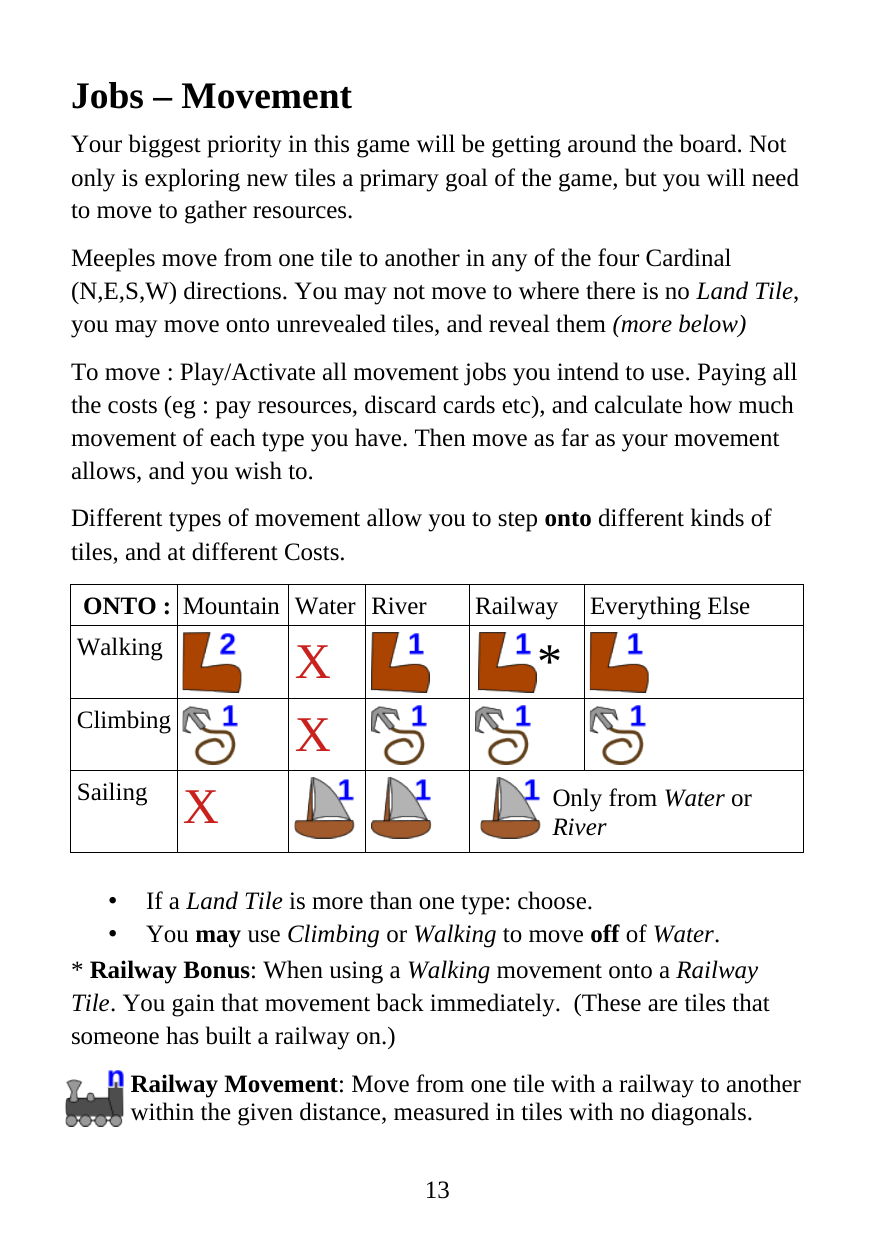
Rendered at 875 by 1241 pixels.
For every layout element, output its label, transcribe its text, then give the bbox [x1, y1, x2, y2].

picture [480, 777, 541, 839]
picture [65, 1069, 125, 1127]
text Railway Movement: Move from one tile with a railway to another within the given distance, measured in tiles with no diagonals. [125, 1069, 803, 1126]
table_header Mountain [178, 585, 288, 625]
picture [589, 632, 649, 693]
table_header Water [289, 585, 365, 625]
text To move : Play/Activate all movement jobs you intend to use. Paying all the costs (eg : pay resources, discard cards etc), and calculate how much movement of each type you have. Then move as far as your movement allows, and you wish to. [71, 357, 803, 485]
text Different types of movement allow you to step onto different kinds of tiles, and at different Costs. [71, 503, 803, 565]
table_cell Only from Water or River [470, 771, 803, 852]
picture [475, 704, 532, 765]
picture [371, 704, 428, 765]
table_cell [178, 699, 288, 770]
text Meeples move from one tile to another in any of the four Cardinal (N,E,S,W) directions. You may not move to where there is no Land Tile, you may move onto unrevealed tiles, and reveal them (more below) [71, 243, 803, 338]
table_cell * [470, 626, 584, 698]
list You may use Climbing or Walking to move off of Water. [108, 919, 803, 948]
picture [371, 777, 432, 839]
picture [182, 704, 239, 765]
table_cell [289, 771, 365, 852]
text Your biggest priority in this game will be getting around the board. Not only is exploring new tiles a primary goal of the game, but you will need to move to gather resources. [71, 129, 803, 224]
table_header Everything Else [585, 585, 803, 625]
table_cell [585, 626, 803, 698]
table_cell X [178, 771, 288, 852]
table_header River [366, 585, 469, 625]
table_header Railway [470, 585, 584, 625]
list If a Land Tile is more than one type: choose. [108, 886, 803, 915]
table_cell [366, 771, 469, 852]
table_cell [178, 626, 288, 698]
picture [589, 704, 647, 765]
table_cell Sailing [71, 771, 177, 852]
table_cell [470, 699, 584, 770]
table_cell X [289, 626, 365, 698]
table_cell [585, 699, 803, 770]
table_cell [366, 626, 469, 698]
picture [182, 632, 242, 693]
picture [371, 632, 430, 693]
text * Railway Bonus: When using a Walking movement onto a Railway Tile. You gain that movement back immediately. (These are tiles that someone has built a railway on.) [71, 955, 803, 1050]
table_cell [366, 699, 469, 770]
table_cell Walking [71, 626, 177, 698]
table_cell Climbing [71, 699, 177, 770]
table_header ONTO : [71, 585, 177, 625]
subtitle Jobs – Movement [71, 74, 803, 117]
picture [294, 777, 355, 839]
table_cell X [289, 699, 365, 770]
picture [478, 632, 537, 693]
